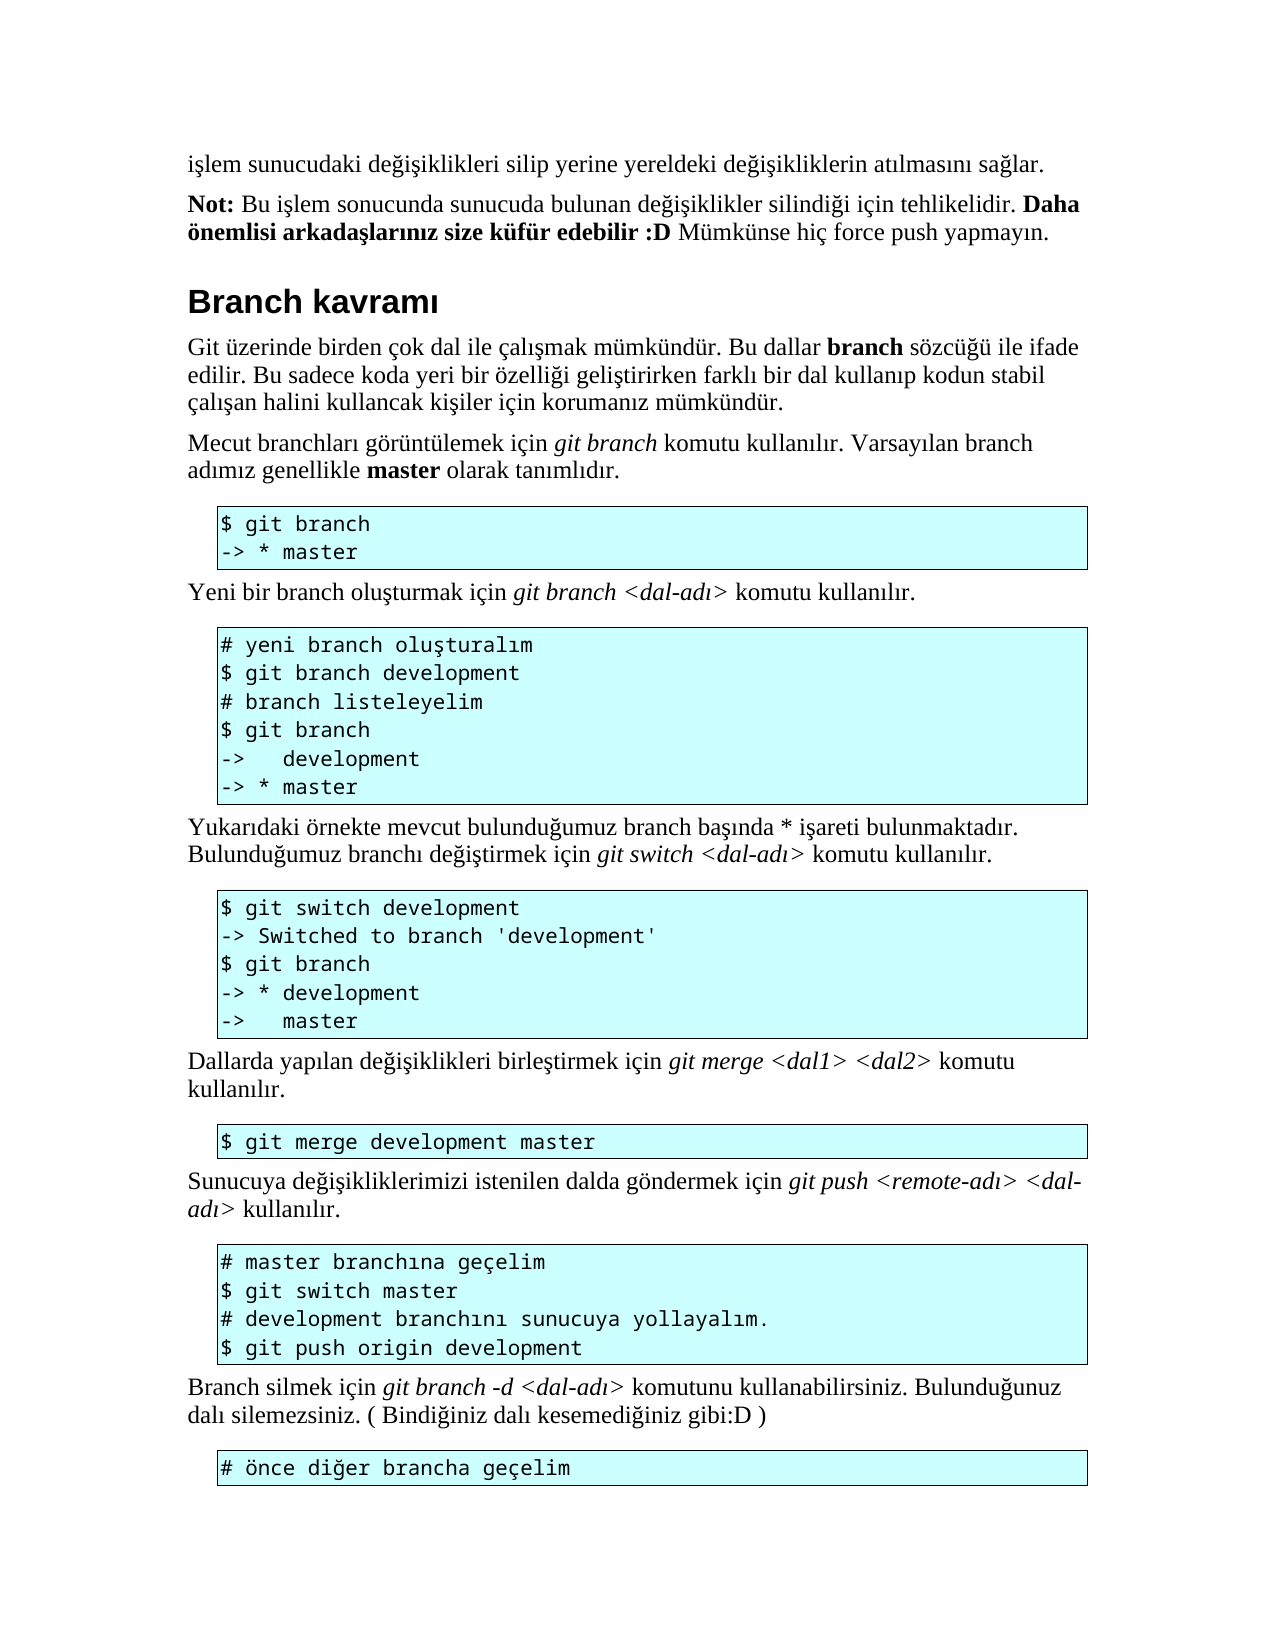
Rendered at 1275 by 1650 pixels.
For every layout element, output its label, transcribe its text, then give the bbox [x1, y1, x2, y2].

text $ git branch -> * master [218, 507, 1087, 569]
text Yeni bir branch oluşturmak için git branch <dal-adı> komutu kullanılır. [187, 578, 1087, 605]
text Yukarıdaki örnekte mevcut bulunduğumuz branch başında * işareti bulunmaktadır. Bulunduğumuz branchı değiştirmek için git switch <dal-adı> komutu kullanılır. [187, 813, 1087, 868]
text Git üzerinde birden çok dal ile çalışmak mümkündür. Bu dallar branch sözcüğü ile ifade edilir. Bu sadece koda yeri bir özelliği geliştirirken farklı bir dal kullanıp kodun stabil çalışan halini kullancak kişiler için korumanız mümkündür. [187, 333, 1087, 416]
text # önce diğer brancha geçelim [218, 1451, 1087, 1485]
text Dallarda yapılan değişiklikleri birleştirmek için git merge <dal1> <dal2> komutu kullanılır. [187, 1047, 1087, 1102]
text Not: Bu işlem sonucunda sunucuda bulunan değişiklikler silindiği için tehlikelidir. Daha önemlisi arkadaşlarınız size küfür edebilir :D Mümkünse hiç force push yapmayın. [187, 190, 1087, 246]
text Branch silmek için git branch -d <dal-adı> komutunu kullanabilirsiniz. Bulunduğunuz dalı silemezsiniz. ( Bindiğiniz dalı kesemediğiniz gibi:D ) [187, 1373, 1087, 1429]
text # yeni branch oluşturalım $ git branch development # branch listeleyelim $ git branch -> development -> * master [218, 628, 1087, 804]
text Sunucuya değişikliklerimizi istenilen dalda göndermek için git push <remote-adı> <dal-adı> kullanılır. [187, 1167, 1087, 1223]
text $ git switch development -> Switched to branch 'development' $ git branch -> * development -> master [218, 891, 1087, 1038]
text işlem sunucudaki değişiklikleri silip yerine yereldeki değişikliklerin atılmasını sağlar. [187, 150, 1087, 178]
subtitle Branch kavramı [187, 283, 1087, 321]
text $ git merge development master [218, 1125, 1087, 1158]
text # master branchına geçelim $ git switch master # development branchını sunucuya yollayalım. $ git push origin development [218, 1245, 1087, 1364]
text Mecut branchları görüntülemek için git branch komutu kullanılır. Varsayılan branch adımız genellikle master olarak tanımlıdır. [187, 429, 1087, 484]
